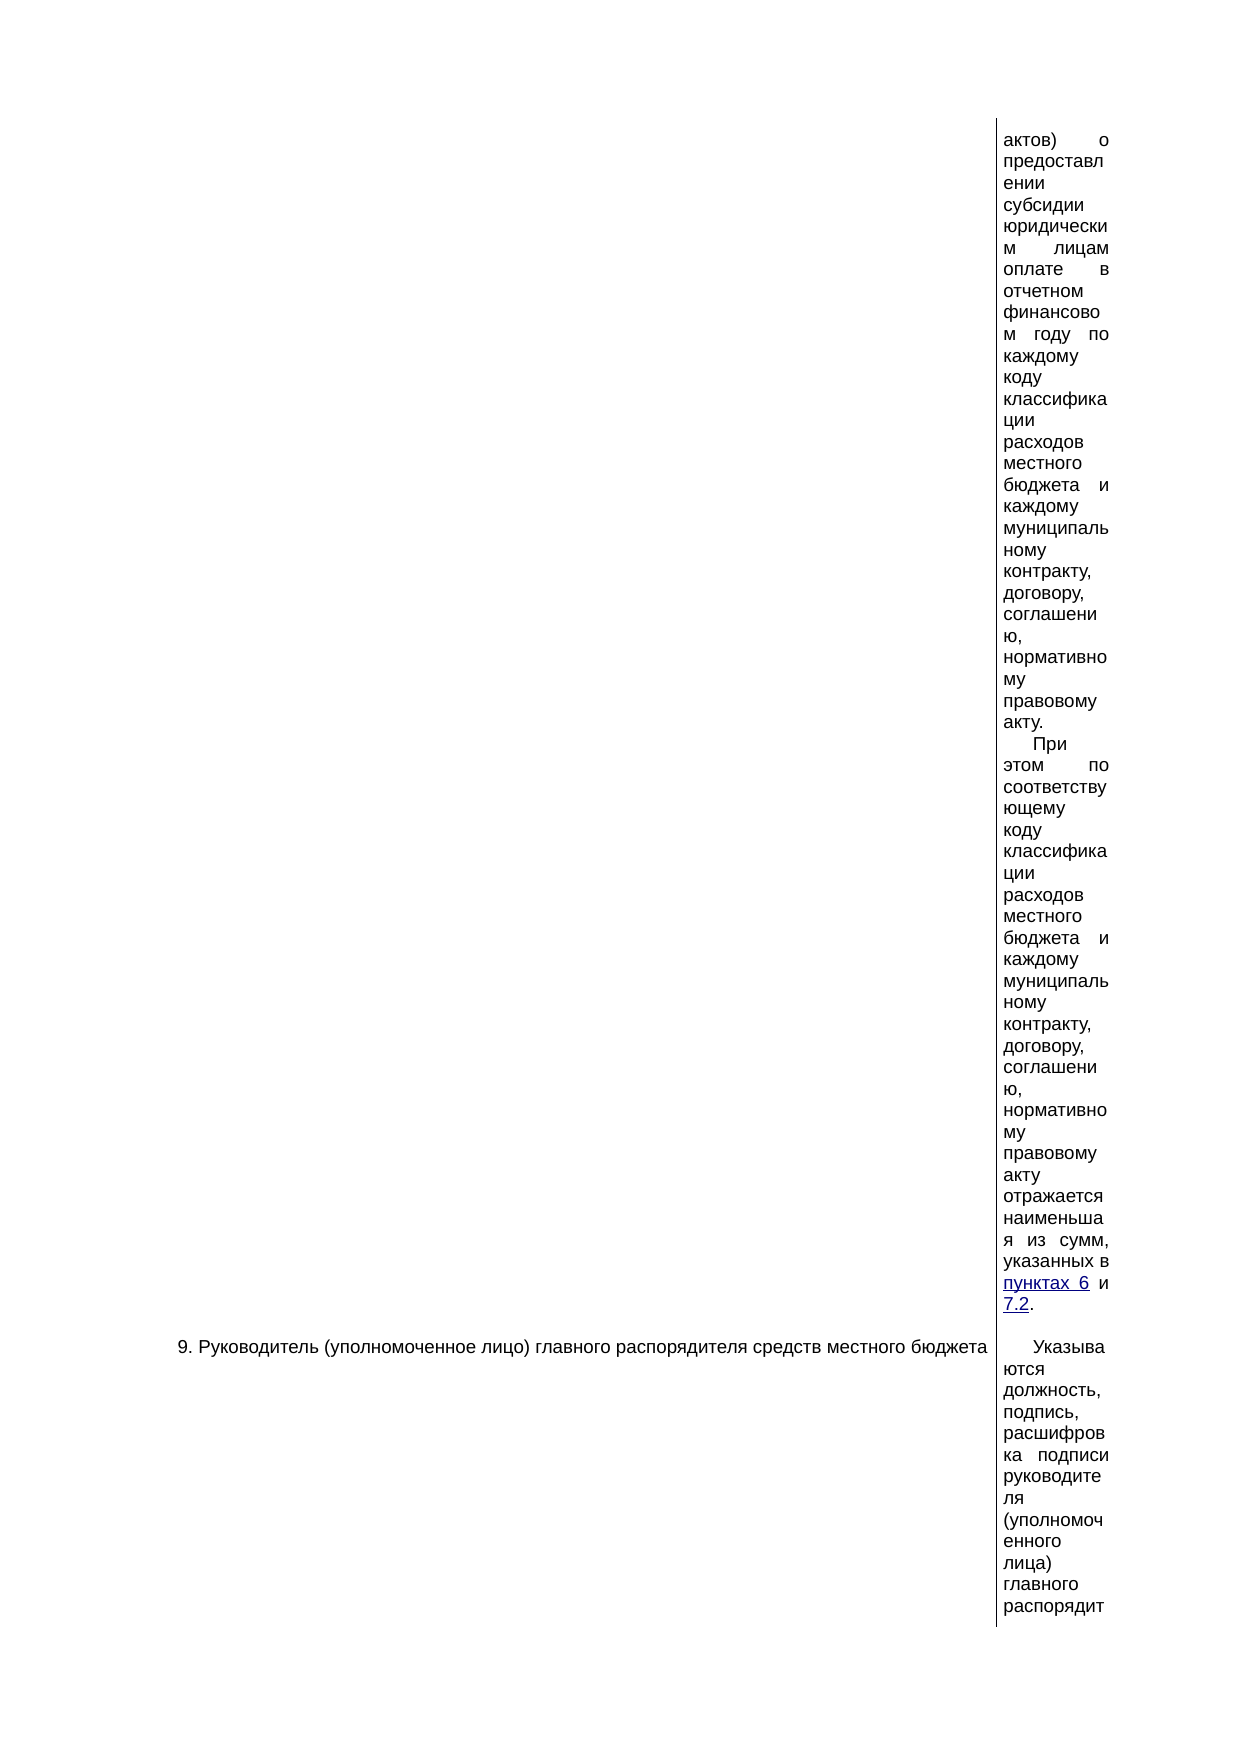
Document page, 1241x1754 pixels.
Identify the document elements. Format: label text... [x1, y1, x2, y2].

table_cell Указываются должность, подпись, расшифровка подписи руководителя (уполномоченного лица) главного распорядит [997, 1325, 1116, 1627]
table_cell 9. Руководитель (уполномоченное лицо) главного распорядителя средств местного бюджета [171, 1325, 996, 1627]
table_cell [171, 118, 996, 1325]
table_cell актов) о предоставлении субсидии юридическим лицам оплате в отчетном финансовом году по каждому коду классификации расходов местного бюджета и каждому муниципальному контракту, договору, соглашению, нормативному правовому акту. При этом по соответствующему коду классификации расходов местного бюджета и каждому муниципальному контракту, договору, соглашению, нормативному правовому акту отражается наименьшая из сумм, указанных в пунктах 6 и 7.2. [997, 118, 1116, 1325]
